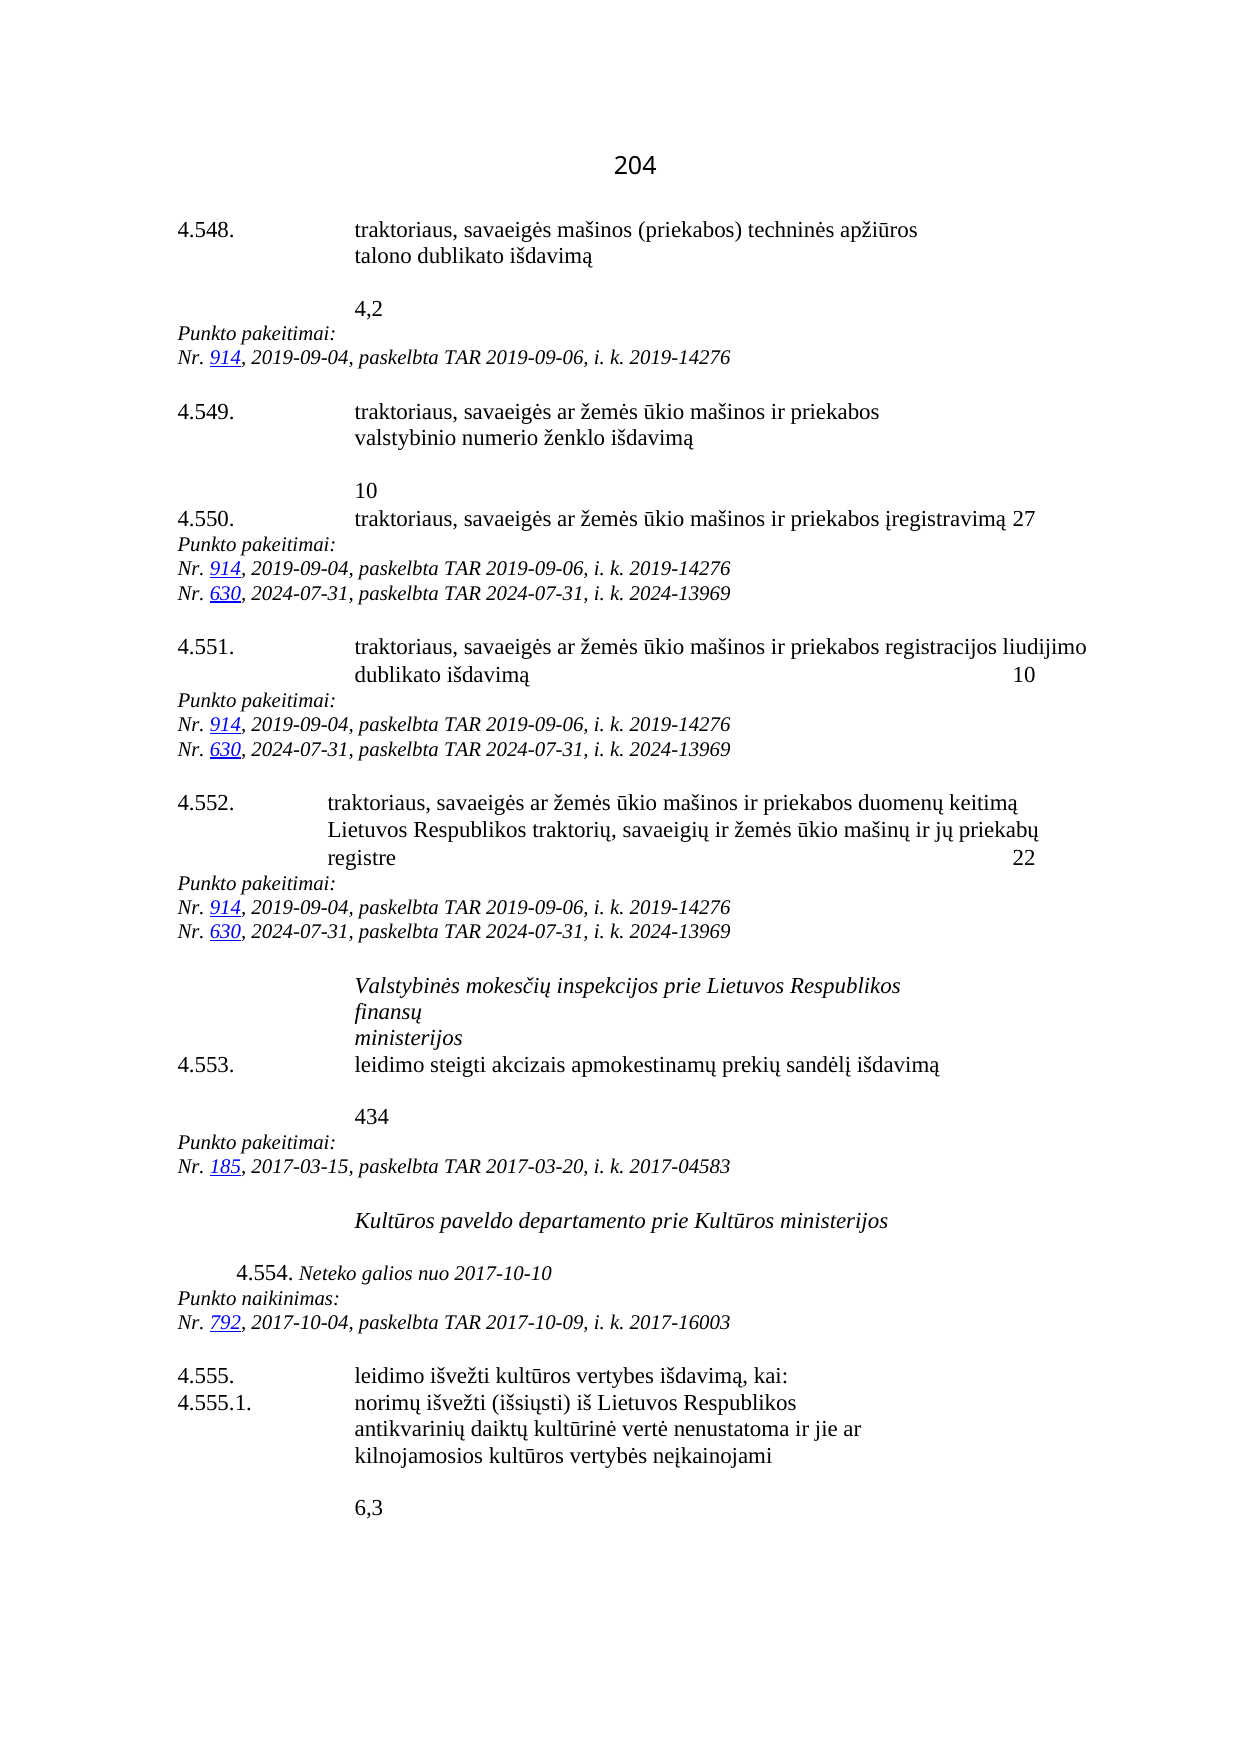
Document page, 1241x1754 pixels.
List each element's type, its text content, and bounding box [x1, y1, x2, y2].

text Nr. 630, 2024-07-31, paskelbta TAR 2024-07-31, i. k. 2024-13969 [177, 736, 1092, 761]
text Nr. 914, 2019-09-04, paskelbta TAR 2019-09-06, i. k. 2019-14276 [177, 345, 1092, 369]
text Punkto pakeitimai: [177, 1130, 1092, 1154]
text 4.555.1. norimų išvežti (išsiųsti) iš Lietuvos Respublikos antikvarinių daiktų kultūrinė vertė nenustatoma ir jie ar kilnojamosios kultūros vertybės neįkainojami 6,3 [177, 1389, 871, 1521]
text Punkto naikinimas: [177, 1286, 1092, 1310]
text Punkto pakeitimai: [177, 321, 1092, 345]
text 4.550. traktoriaus, savaeigės ar žemės ūkio mašinos ir priekabos įregistravimą 27 [177, 503, 1092, 532]
text 4.548. traktoriaus, savaeigės mašinos (priekabos) techninės apžiūros talono dublikato išdavimą 4,2 [177, 216, 945, 321]
text Punkto pakeitimai: [177, 688, 1092, 712]
text Nr. 792, 2017-10-04, paskelbta TAR 2017-10-09, i. k. 2017-16003 [177, 1310, 1092, 1334]
text 4.553. leidimo steigti akcizais apmokestinamų prekių sandėlį išdavimą 434 [177, 1051, 945, 1130]
text Punkto pakeitimai: [177, 871, 1092, 895]
text 4.551. traktoriaus, savaeigės ar žemės ūkio mašinos ir priekabos registracijos liudijimo dublikato išdavimą 10 [177, 633, 1092, 688]
text Nr. 630, 2024-07-31, paskelbta TAR 2024-07-31, i. k. 2024-13969 [177, 919, 1092, 943]
text 4.554. Neteko galios nuo 2017-10-10 [177, 1259, 1092, 1286]
text Valstybinės mokesčių inspekcijos prie Lietuvos Respublikos finansų ministerijos [354, 972, 945, 1051]
text Nr. 914, 2019-09-04, paskelbta TAR 2019-09-06, i. k. 2019-14276 [177, 712, 1092, 736]
text Nr. 914, 2019-09-04, paskelbta TAR 2019-09-06, i. k. 2019-14276 [177, 556, 1092, 580]
text Punkto pakeitimai: [177, 532, 1092, 556]
text Nr. 914, 2019-09-04, paskelbta TAR 2019-09-06, i. k. 2019-14276 [177, 895, 1092, 919]
text Nr. 185, 2017-03-15, paskelbta TAR 2017-03-20, i. k. 2017-04583 [177, 1154, 1092, 1178]
text 4.552. traktoriaus, savaeigės ar žemės ūkio mašinos ir priekabos duomenų keitimą Lietuvos Respublikos traktorių, savaeigių ir žemės ūkio mašinų ir jų priekabų registre 22 [177, 789, 1092, 871]
text Kultūros paveldo departamento prie Kultūros ministerijos [354, 1207, 945, 1259]
text valstybinio numerio ženklo išdavimą 10 [354, 424, 945, 503]
text Nr. 630, 2024-07-31, paskelbta TAR 2024-07-31, i. k. 2024-13969 [177, 580, 1092, 604]
text 4.555. leidimo išvežti kultūros vertybes išdavimą, kai: [177, 1363, 1092, 1389]
text 4.549. traktoriaus, savaeigės ar žemės ūkio mašinos ir priekabos [177, 398, 945, 424]
